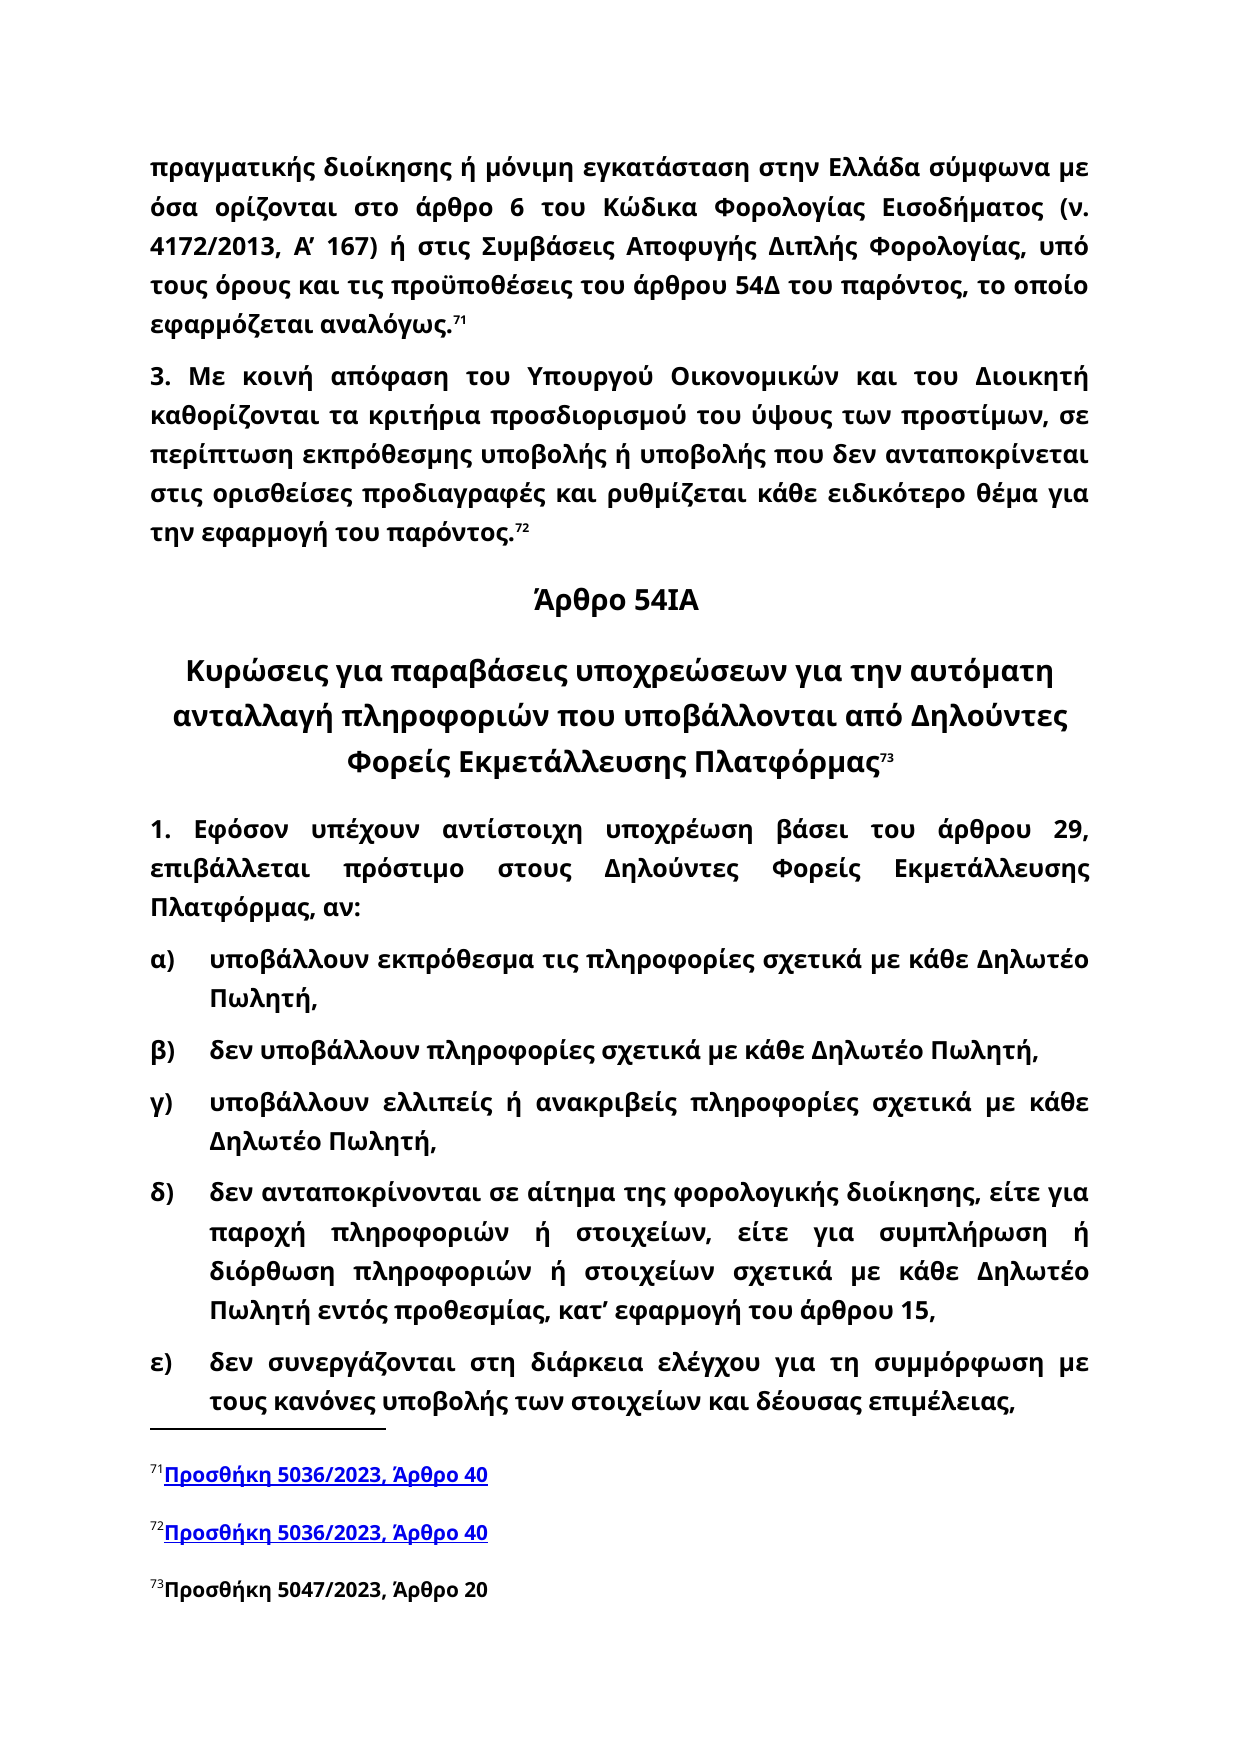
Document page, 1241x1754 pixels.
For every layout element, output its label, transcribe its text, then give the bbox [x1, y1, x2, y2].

text 3. Με κοινή απόφαση του Υπουργού Οικονομικών και του Διοικητή καθορίζονται τα κριτήρια προσδιορισμού του ύψους των προστίμων, σε περίπτωση εκπρόθεσμης υποβολής ή υποβολής που δεν ανταποκρίνεται στις ορισθείσες προδιαγραφές και ρυθμίζεται κάθε ειδικότερο θέμα για την εφαρμογή του παρόντος. [150, 358, 1090, 549]
text Προσθήκη 5036/2023, Άρθρο 40 [150, 1460, 1090, 1489]
text πραγματικής διοίκησης ή μόνιμη εγκατάσταση στην Ελλάδα σύμφωνα με όσα ορίζονται στο άρθρο 6 του Κώδικα Φορολογίας Εισοδήματος (ν. 4172/2013, Α’ 167) ή στις Συμβάσεις Αποφυγής Διπλής Φορολογίας, υπό τους όρους και τις προϋποθέσεις του άρθρου 54Δ του παρόντος, το οποίο εφαρμόζεται αναλόγως. [150, 150, 1090, 341]
list β) δεν υποβάλλουν πληροφορίες σχετικά με κάθε Δηλωτέο Πωλητή, [150, 1032, 1090, 1067]
list γ) υποβάλλουν ελλιπείς ή ανακριβείς πληροφορίες σχετικά με κάθε Δηλωτέο Πωλητή, [150, 1084, 1090, 1157]
list ε) δεν συνεργάζονται στη διάρκεια ελέγχου για τη συμμόρφωση με τους κανόνες υποβολής των στοιχείων και δέουσας επιμέλειας, [150, 1344, 1090, 1417]
text 1. Εφόσον υπέχουν αντίστοιχη υποχρέωση βάσει του άρθρου 29, επιβάλλεται πρόστιμο στους Δηλούντες Φορείς Εκμετάλλευσης Πλατφόρμας, αν: [150, 812, 1090, 924]
subtitle Άρθρο 54ΙΑ [150, 579, 1090, 619]
text Προσθήκη 5036/2023, Άρθρο 40 [150, 1518, 1090, 1546]
subtitle Κυρώσεις για παραβάσεις υποχρεώσεων για την αυτόματη ανταλλαγή πληροφοριών που υποβάλλονται από Δηλούντες Φορείς Εκμετάλλευσης Πλατφόρμας [150, 650, 1090, 781]
list δ) δεν ανταποκρίνονται σε αίτημα της φορολογικής διοίκησης, είτε για παροχή πληροφοριών ή στοιχείων, είτε για συμπλήρωση ή διόρθωση πληροφοριών ή στοιχείων σχετικά με κάθε Δηλωτέο Πωλητή εντός προθεσμίας, κατ’ εφαρμογή του άρθρου 15, [150, 1175, 1090, 1327]
list α) υποβάλλουν εκπρόθεσμα τις πληροφορίες σχετικά με κάθε Δηλωτέο Πωλητή, [150, 942, 1090, 1015]
text Προσθήκη 5047/2023, Άρθρο 20 [150, 1576, 1090, 1604]
